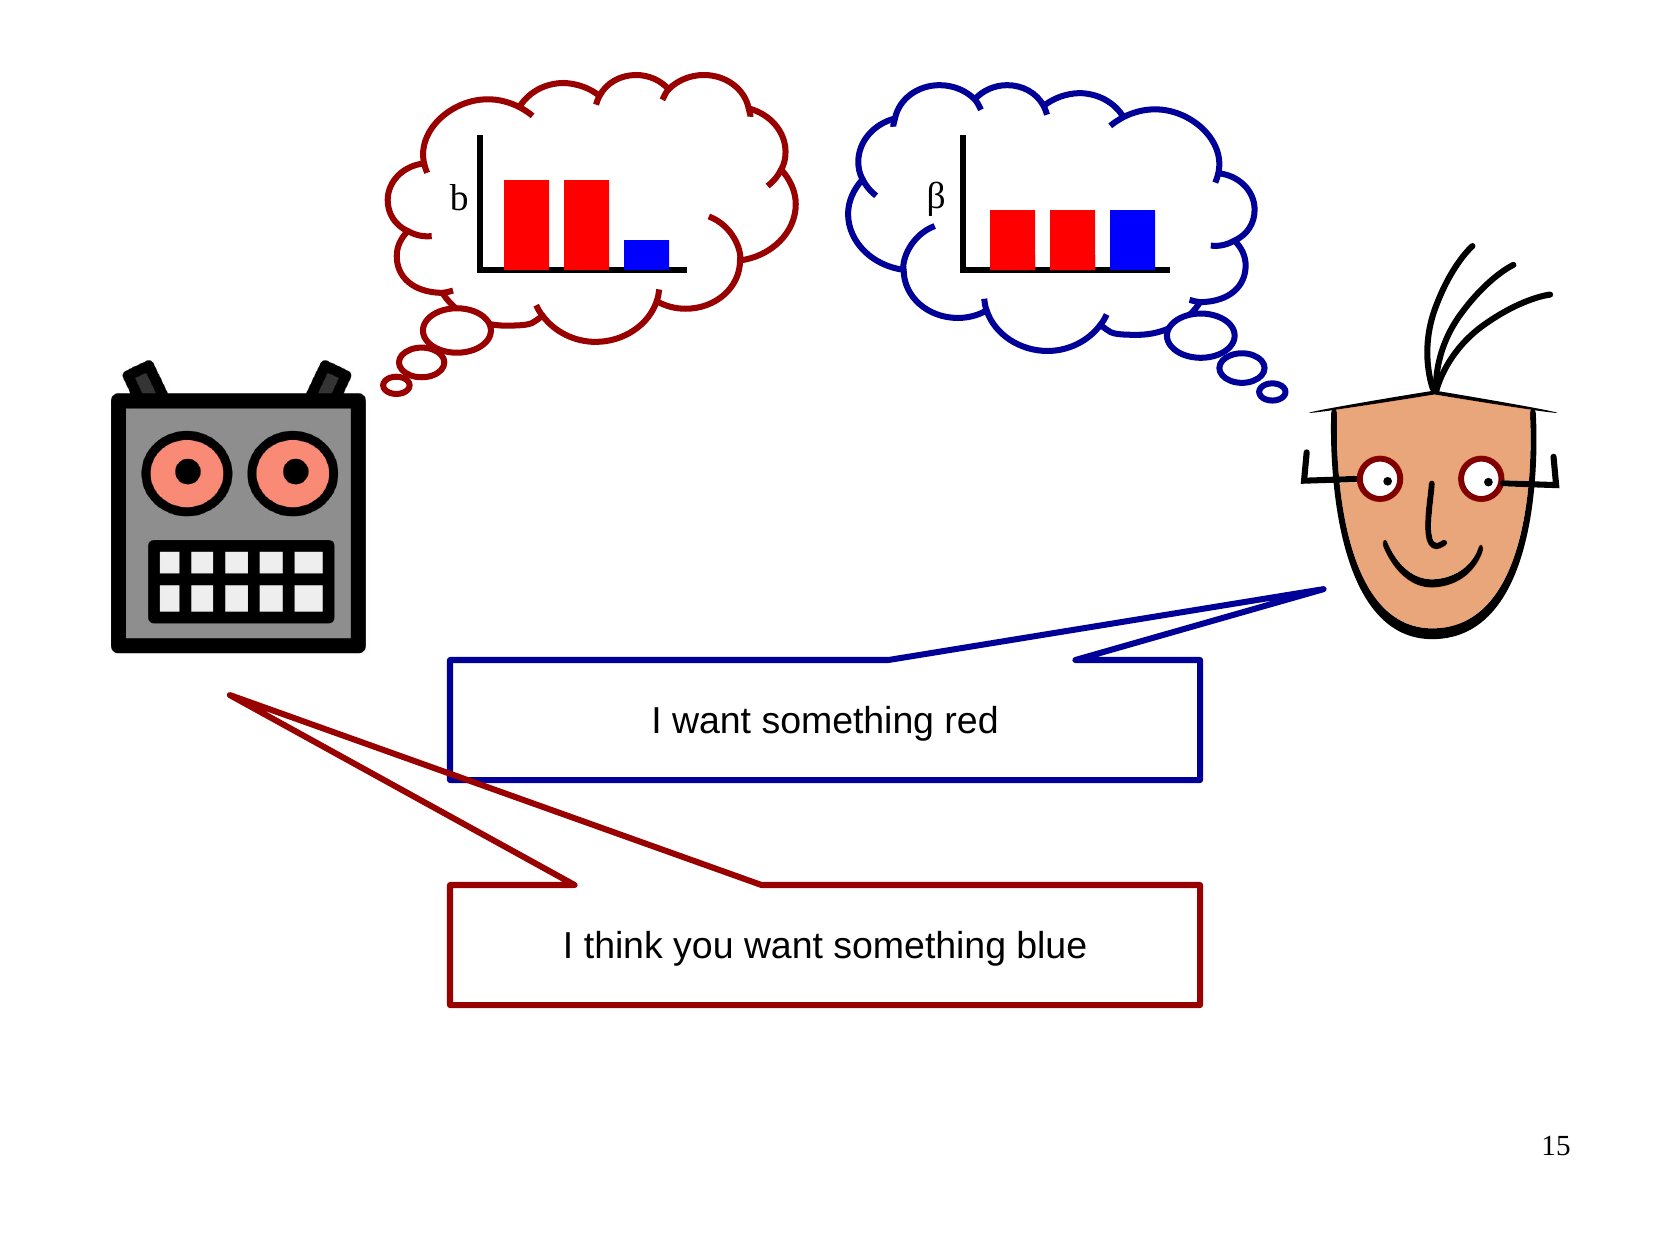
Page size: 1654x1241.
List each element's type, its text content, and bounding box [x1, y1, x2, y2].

text_box I think you want something blue [229, 695, 1201, 1006]
text_box [383, 376, 410, 394]
text_box [398, 347, 445, 378]
text_box b [435, 169, 490, 241]
picture [86, 359, 391, 665]
picture [1297, 240, 1563, 643]
text_box I want something red [450, 589, 1324, 781]
text_box β [911, 167, 967, 238]
text_box [1219, 353, 1265, 383]
text_box [387, 75, 796, 353]
text_box [848, 85, 1255, 358]
text_box [1259, 383, 1286, 401]
